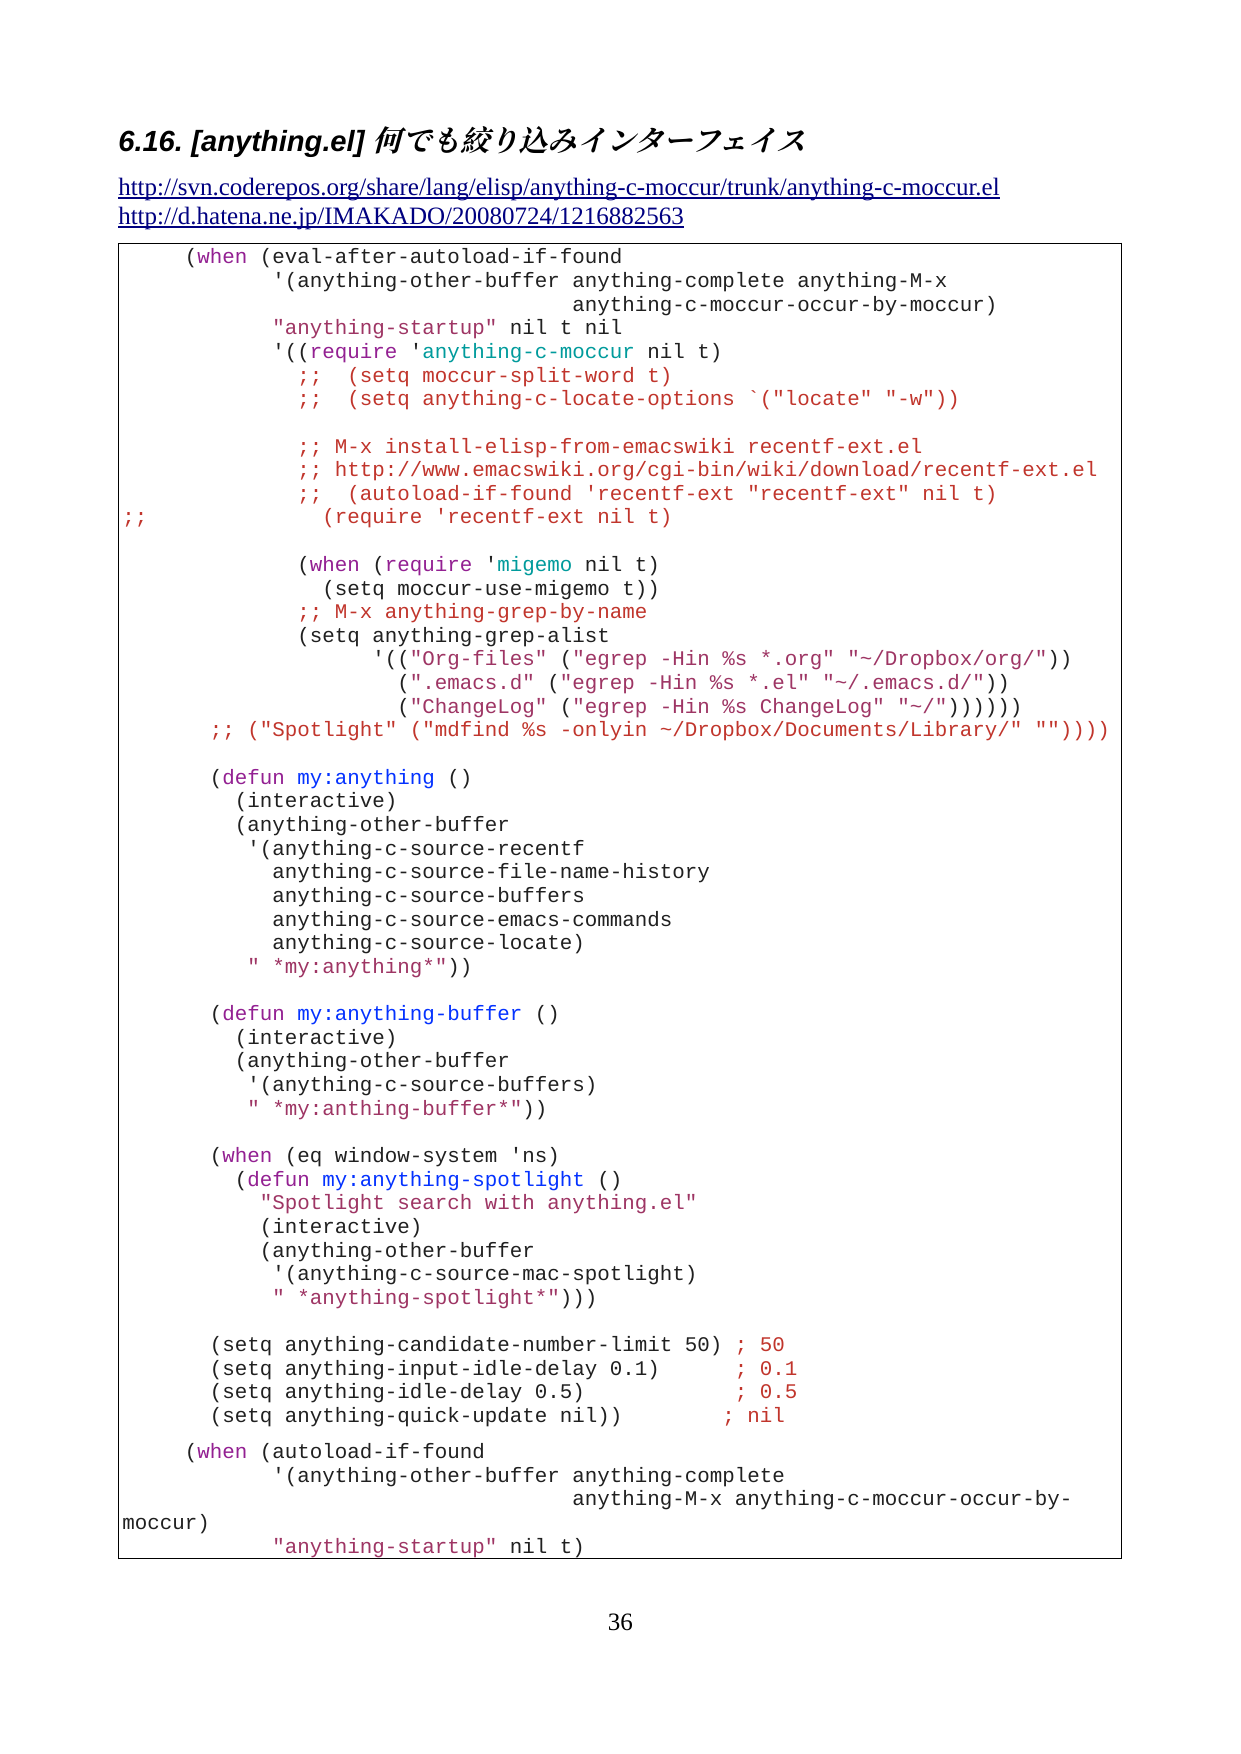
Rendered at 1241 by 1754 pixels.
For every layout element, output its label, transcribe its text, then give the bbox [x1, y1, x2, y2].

text ;; ("Spotlight" ("mdfind %s -onlyin ~/Dropbox/Documents/Library/" "")))) [119, 715, 1121, 739]
text http://svn.coderepos.org/share/lang/elisp/anything-c-moccur/trunk/anything-c-moccur.el http://d.hatena.ne.jp/IMAKADO/20080724/1216882563 [118, 172, 1122, 230]
subtitle [anything.el] 何でも絞り込みインターフェイス [118, 118, 1122, 160]
text "Spotlight search with anything.el" [119, 1188, 1121, 1212]
text (defun my:anything () [119, 763, 1121, 786]
text (when (eval-after-autoload-if-found [119, 244, 1121, 266]
text (interactive) [119, 1023, 1121, 1046]
text " *my:anthing-buffer*")) [119, 1094, 1121, 1117]
text (setq anything-candidate-number-limit 50) ; 50 [119, 1330, 1121, 1354]
text '(anything-c-source-mac-spotlight) [119, 1259, 1121, 1283]
text (setq moccur-use-migemo t)) [119, 573, 1121, 597]
text ;; (autoload-if-found 'recentf-ext "recentf-ext" nil t) [119, 479, 1121, 503]
text (".emacs.d" ("egrep -Hin %s *.el" "~/.emacs.d/")) [119, 668, 1121, 692]
text (interactive) [119, 1212, 1121, 1236]
text anything-c-source-buffers [119, 881, 1121, 904]
text (defun my:anything-spotlight () [119, 1165, 1121, 1188]
text anything-c-source-emacs-commands [119, 904, 1121, 928]
text ;; (require 'recentf-ext nil t) [119, 503, 1121, 526]
text anything-c-source-locate) [119, 928, 1121, 952]
text (setq anything-idle-delay 0.5) ; 0.5 [119, 1377, 1121, 1401]
text (setq anything-quick-update nil)) ; nil [119, 1401, 1121, 1429]
text (anything-other-buffer [119, 1236, 1121, 1259]
text anything-c-source-file-name-history [119, 857, 1121, 881]
text anything-c-moccur-occur-by-moccur) [119, 290, 1121, 313]
text '((require 'anything-c-moccur nil t) [119, 337, 1121, 361]
text (setq anything-grep-alist [119, 621, 1121, 644]
text (when (autoload-if-found [119, 1437, 1121, 1461]
text ;; (setq anything-c-locate-options `("locate" "-w")) [119, 384, 1121, 408]
text '(("Org-files" ("egrep -Hin %s *.org" "~/Dropbox/org/")) [119, 644, 1121, 668]
text '(anything-c-source-recentf [119, 834, 1121, 857]
text ;; M-x install-elisp-from-emacswiki recentf-ext.el [119, 432, 1121, 455]
text (when (require 'migemo nil t) [119, 550, 1121, 573]
text ;; M-x anything-grep-by-name [119, 597, 1121, 621]
text ;; (setq moccur-split-word t) [119, 361, 1121, 384]
text '(anything-other-buffer anything-complete [119, 1461, 1121, 1484]
text (setq anything-input-idle-delay 0.1) ; 0.1 [119, 1354, 1121, 1377]
text (when (eq window-system 'ns) [119, 1141, 1121, 1165]
text " *anything-spotlight*"))) [119, 1283, 1121, 1307]
text (interactive) [119, 786, 1121, 810]
text '(anything-c-source-buffers) [119, 1070, 1121, 1094]
text anything-M-x anything-c-moccur-occur-by-moccur) [119, 1484, 1121, 1532]
text (anything-other-buffer [119, 810, 1121, 834]
text ;; http://www.emacswiki.org/cgi-bin/wiki/download/recentf-ext.el [119, 455, 1121, 479]
text ("ChangeLog" ("egrep -Hin %s ChangeLog" "~/")))))) [119, 692, 1121, 715]
text (defun my:anything-buffer () [119, 999, 1121, 1023]
text " *my:anything*")) [119, 952, 1121, 976]
text (anything-other-buffer [119, 1046, 1121, 1070]
text "anything-startup" nil t nil [119, 313, 1121, 337]
text '(anything-other-buffer anything-complete anything-M-x [119, 266, 1121, 290]
text "anything-startup" nil t) [119, 1532, 1121, 1558]
